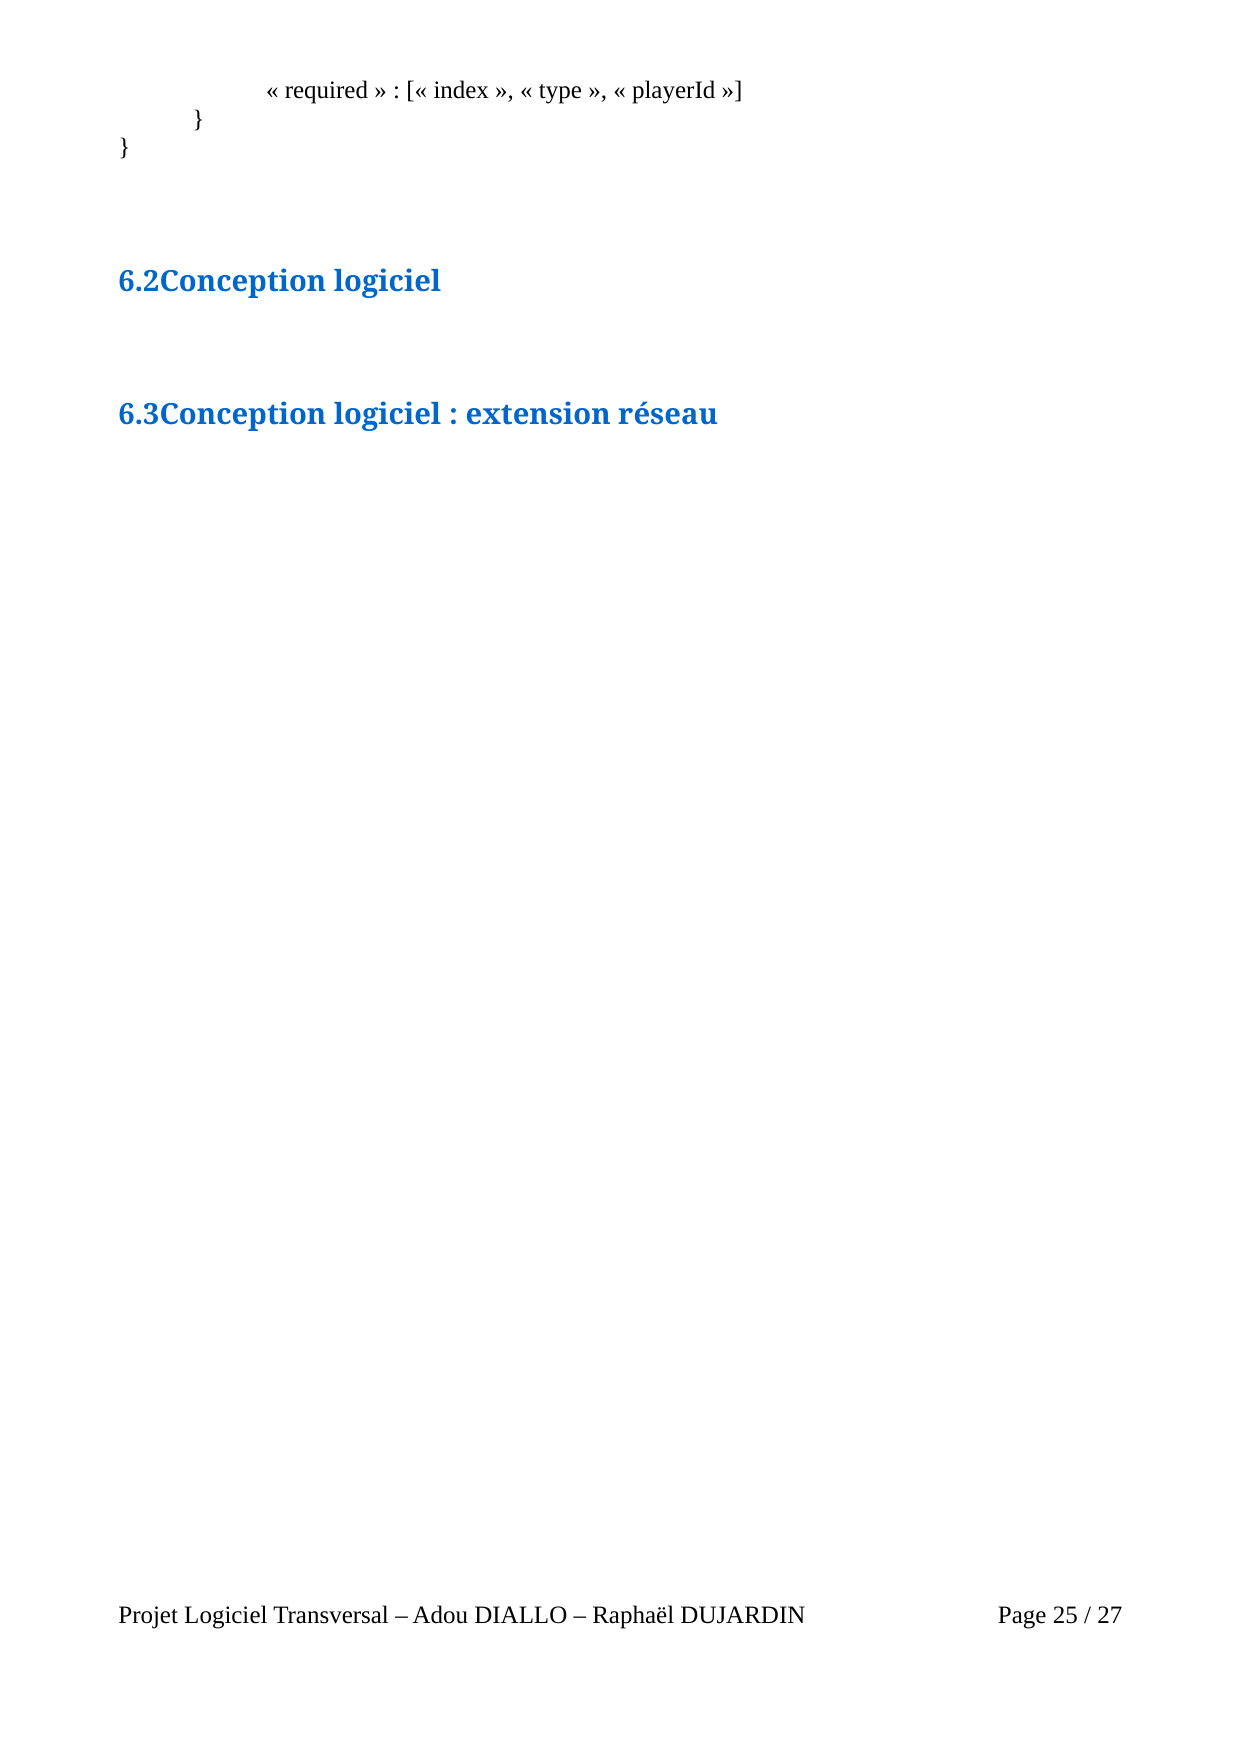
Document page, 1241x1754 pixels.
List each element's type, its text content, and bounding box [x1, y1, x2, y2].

text « required » : [« index », « type », « playerId »] [118, 75, 1122, 104]
subtitle Conception logiciel [118, 260, 1122, 300]
subtitle Conception logiciel : extension réseau [118, 393, 1122, 433]
text } [118, 104, 1122, 132]
text } [118, 132, 1122, 161]
